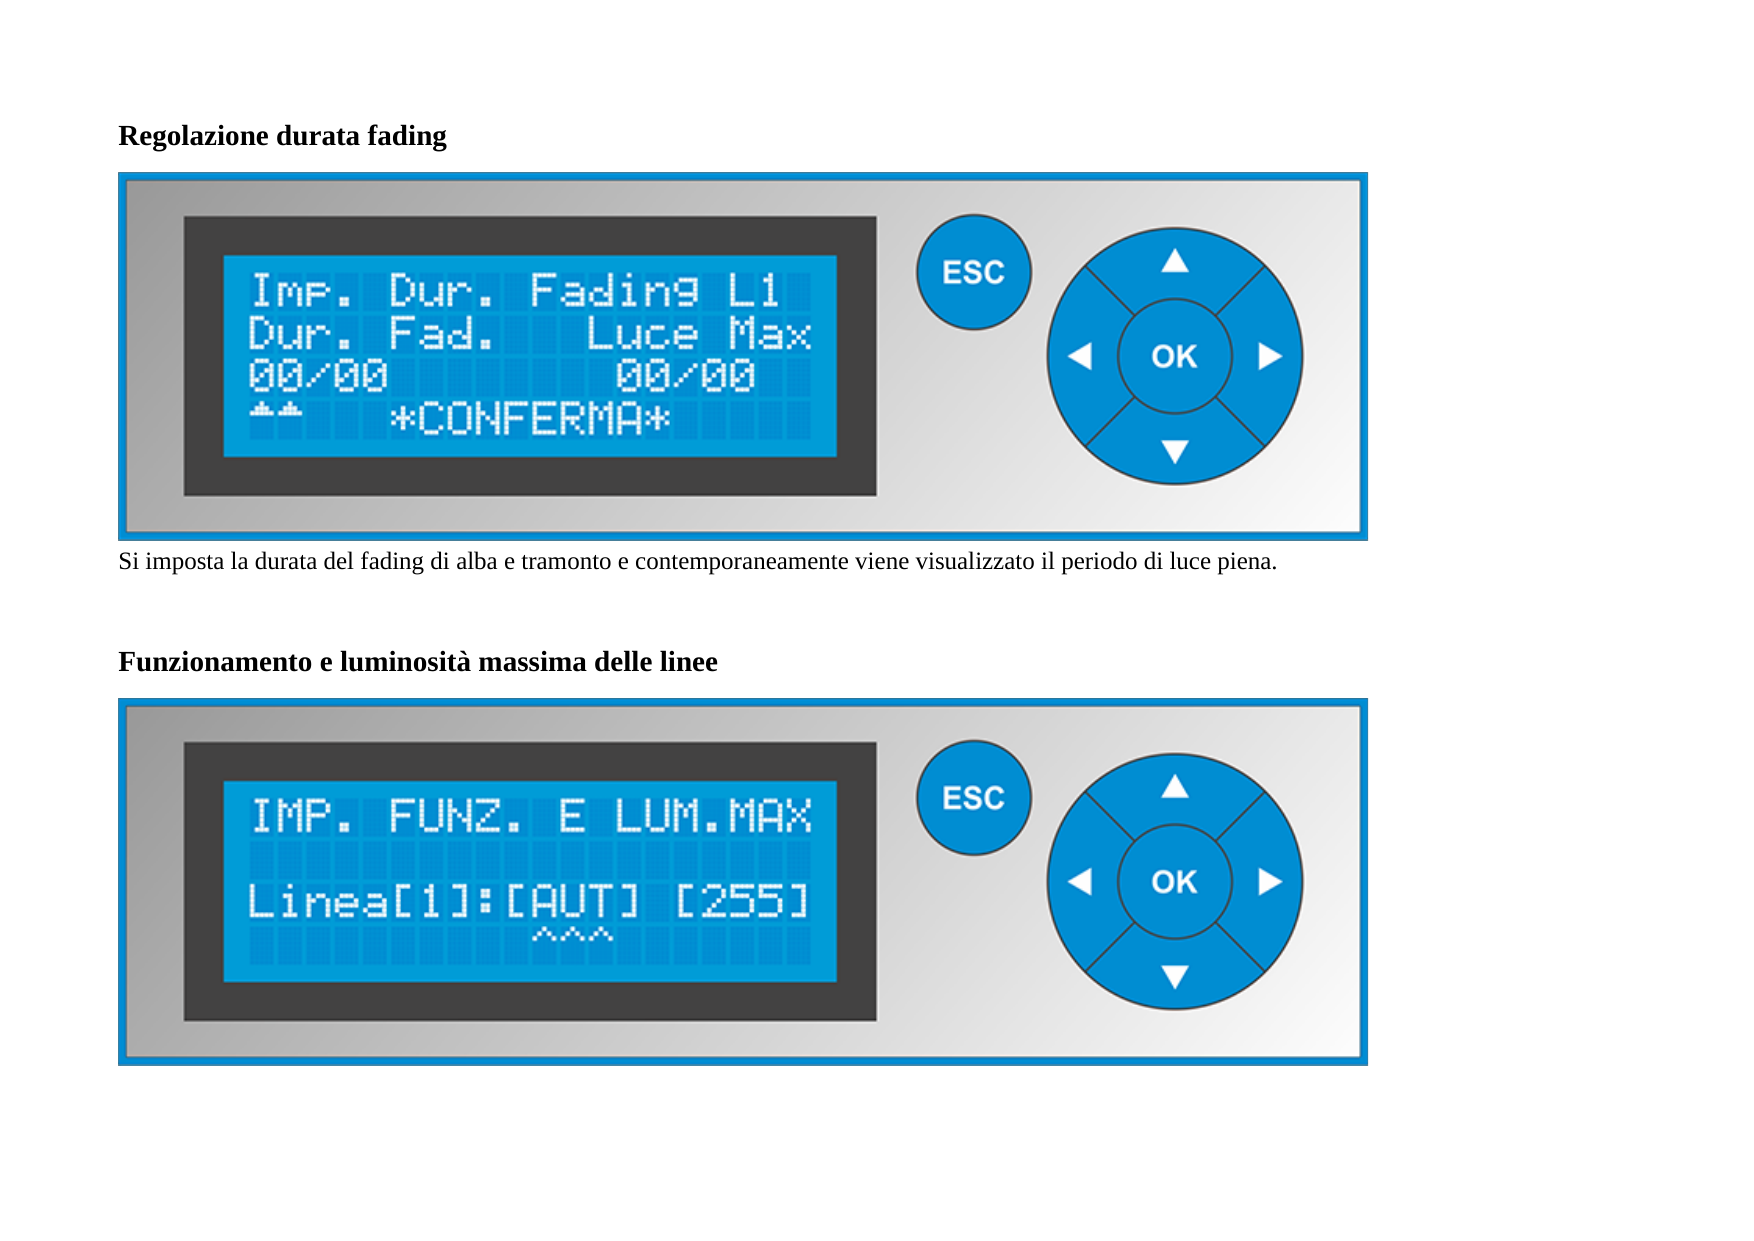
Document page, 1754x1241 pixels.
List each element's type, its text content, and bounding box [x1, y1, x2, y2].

picture [125, 705, 1362, 1059]
text Regolazione durata fading [118, 118, 1636, 152]
text Funzionamento e luminosità massima delle linee [118, 644, 1636, 677]
picture [118, 172, 1369, 541]
picture [118, 698, 1369, 1066]
text Si imposta la durata del fading di alba e tramonto e contemporaneamente viene visualizzato il periodo di luce piena. [118, 546, 1636, 574]
